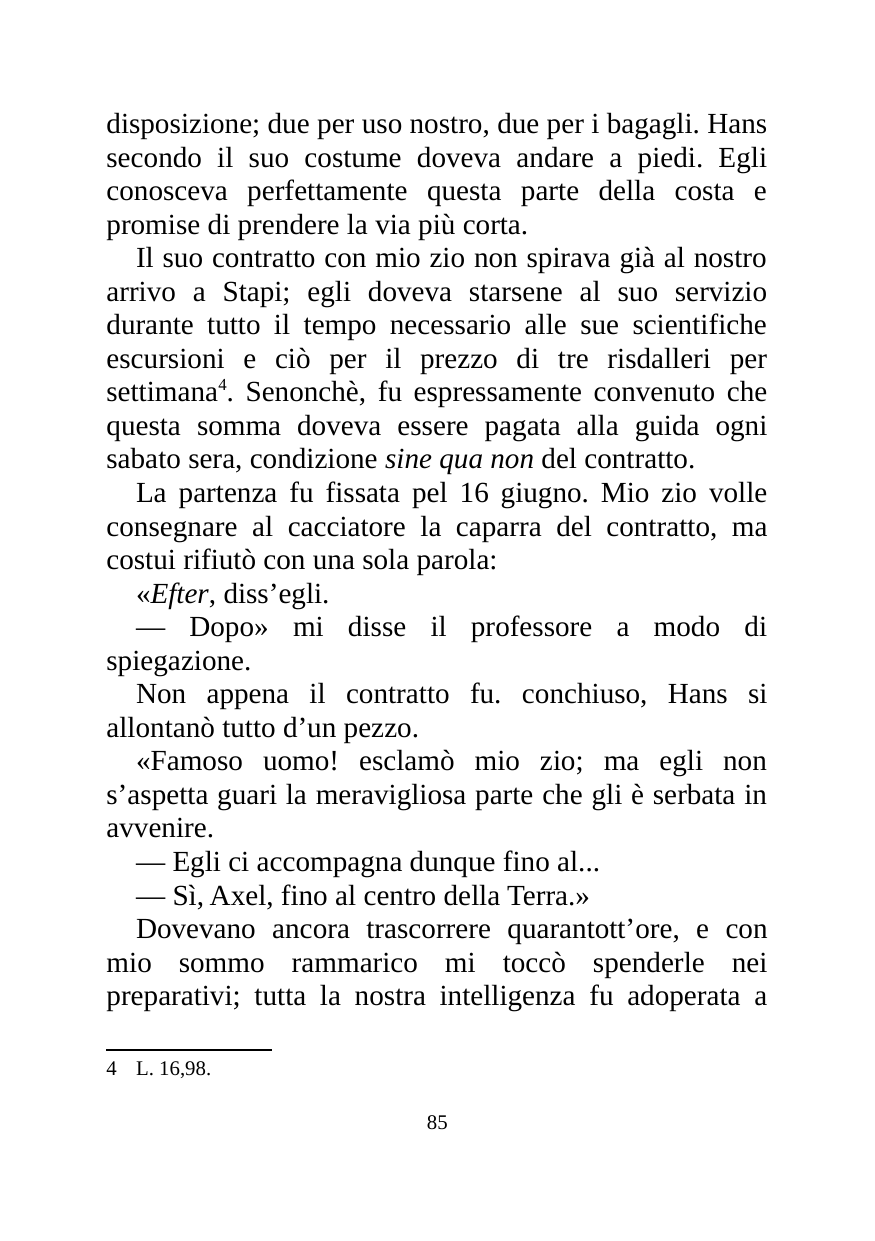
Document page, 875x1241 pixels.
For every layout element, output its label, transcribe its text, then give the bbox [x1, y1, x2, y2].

text «Famoso uomo! esclamò mio zio; ma egli non s’aspetta guari la meravigliosa parte che gli è serbata in avvenire. [106, 743, 768, 844]
text L. 16,98. [106, 1056, 768, 1080]
text disposizione; due per uso nostro, due per i bagagli. Hans secondo il suo costume doveva andare a piedi. Egli conosceva perfettamente questa parte della costa e promise di prendere la via più corta. [106, 106, 768, 240]
text — Sì, Axel, fino al centro della Terra.» [106, 878, 768, 911]
text Il suo contratto con mio zio non spirava già al nostro arrivo a Stapi; egli doveva starsene al suo servizio durante tutto il tempo necessario alle sue scientifiche escursioni e ciò per il prezzo di tre risdalleri per settimana. Senonchè, fu espressamente convenuto che questa somma doveva essere pagata alla guida ogni sabato sera, condizione sine qua non del contratto. [106, 240, 768, 475]
text «Efter, diss’egli. [106, 576, 768, 609]
text La partenza fu fissata pel 16 giugno. Mio zio volle consegnare al cacciatore la caparra del contratto, ma costui rifiutò con una sola parola: [106, 475, 768, 576]
text Dovevano ancora trascorrere quarantott’ore, e con mio sommo rammarico mi toccò spenderle nei preparativi; tutta la nostra intelligenza fu adoperata a [106, 911, 768, 1012]
text — Dopo» mi disse il professore a modo di spiegazione. [106, 609, 768, 676]
text Non appena il contratto fu. conchiuso, Hans si allontanò tutto d’un pezzo. [106, 676, 768, 743]
text — Egli ci accompagna dunque fino al... [106, 844, 768, 878]
